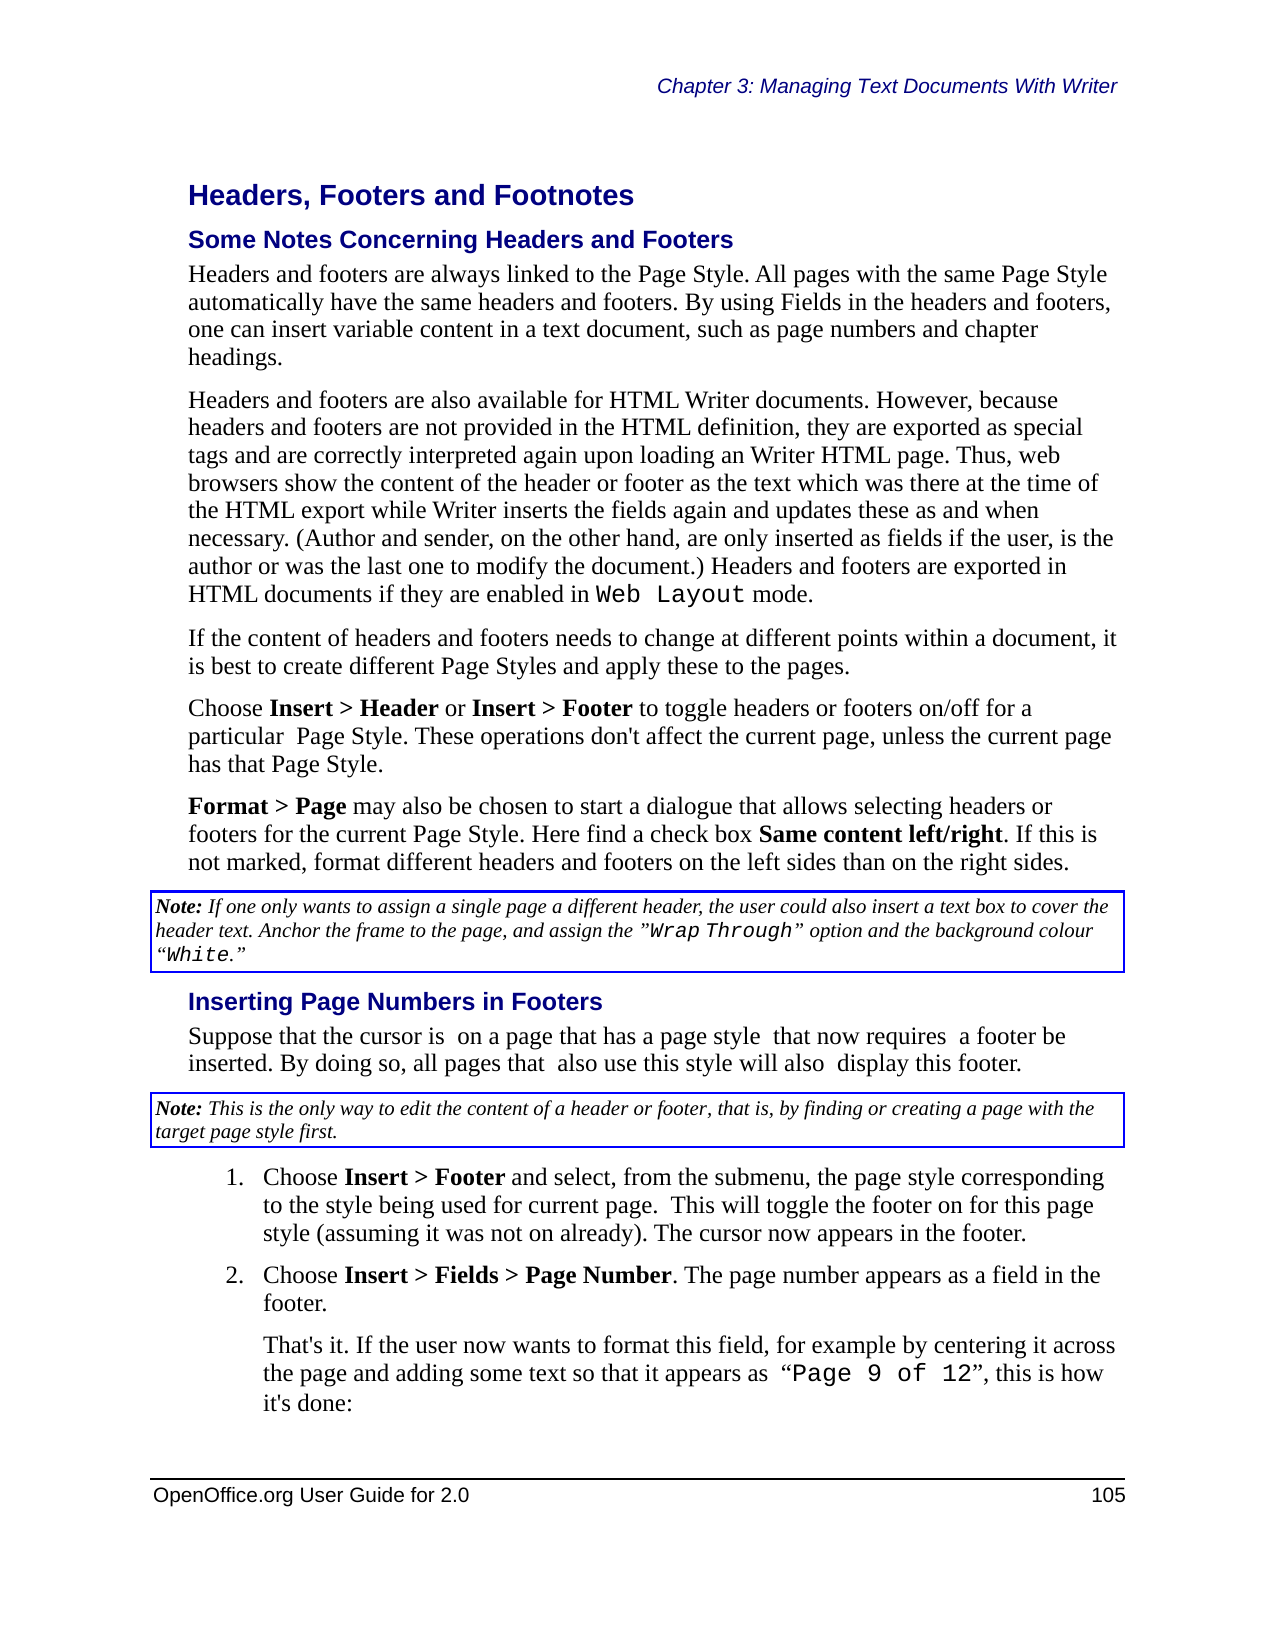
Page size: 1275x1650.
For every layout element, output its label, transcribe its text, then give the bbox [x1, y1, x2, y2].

list That's it. If the user now wants to format this field, for example by centering it across the page and adding some text so that it appears as “Page 9 of 12”, this is how it's done: [225, 1331, 1125, 1417]
subtitle Headers, Footers and Footnotes [188, 179, 1125, 211]
text Format > Page may also be chosen to start a dialogue that allows selecting headers or footers for the current Page Style. Here find a check box Same content left/right. If this is not marked, format different headers and footers on the left sides than on the right sides. [188, 792, 1125, 876]
list Choose Insert > Footer and select, from the submenu, the page style corresponding to the style being used for current page. This will toggle the footer on for this page style (assuming it was not on already). The cursor now appears in the footer. [225, 1163, 1125, 1246]
text Headers and footers are always linked to the Page Style. All pages with the same Page Style automatically have the same headers and footers. By using Fields in the headers and footers, one can insert variable content in a text document, such as page numbers and chapter headings. [188, 260, 1125, 371]
text Note: This is the only way to edit the content of a header or footer, that is, by finding or creating a page with the target page style first. [152, 1094, 1123, 1146]
text Note: If one only wants to assign a single page a different header, the user could also insert a text box to cover the header text. Anchor the frame to the page, and assign the ”Wrap Through” option and the background colour “White.” [152, 893, 1123, 971]
text If the content of headers and footers needs to change at different points within a document, it is best to create different Page Styles and apply these to the pages. [188, 624, 1125, 680]
text Headers and footers are also available for HTML Writer documents. However, because headers and footers are not provided in the HTML definition, they are exported as special tags and are correctly interpreted again upon loading an Writer HTML page. Thus, web browsers show the content of the header or footer as the text which was there at the time of the HTML export while Writer inserts the fields again and updates these as and when necessary. (Author and sender, on the other hand, are only inserted as fields if the user, is the author or was the last one to modify the document.) Headers and footers are exported in HTML documents if they are enabled in Web Layout mode. [188, 386, 1125, 609]
text Choose Insert > Header or Insert > Footer to toggle headers or footers on/off for a particular Page Style. These operations don't affect the current page, unless the current page has that Page Style. [188, 694, 1125, 778]
list Choose Insert > Fields > Page Number. The page number appears as a field in the footer. [225, 1261, 1125, 1317]
text Suppose that the cursor is on a page that has a page style that now requires a footer be inserted. By doing so, all pages that also use this style will also display this footer. [188, 1022, 1125, 1077]
subtitle Some Notes Concerning Headers and Footers [188, 226, 1125, 254]
subtitle Inserting Page Numbers in Footers [188, 988, 1125, 1016]
